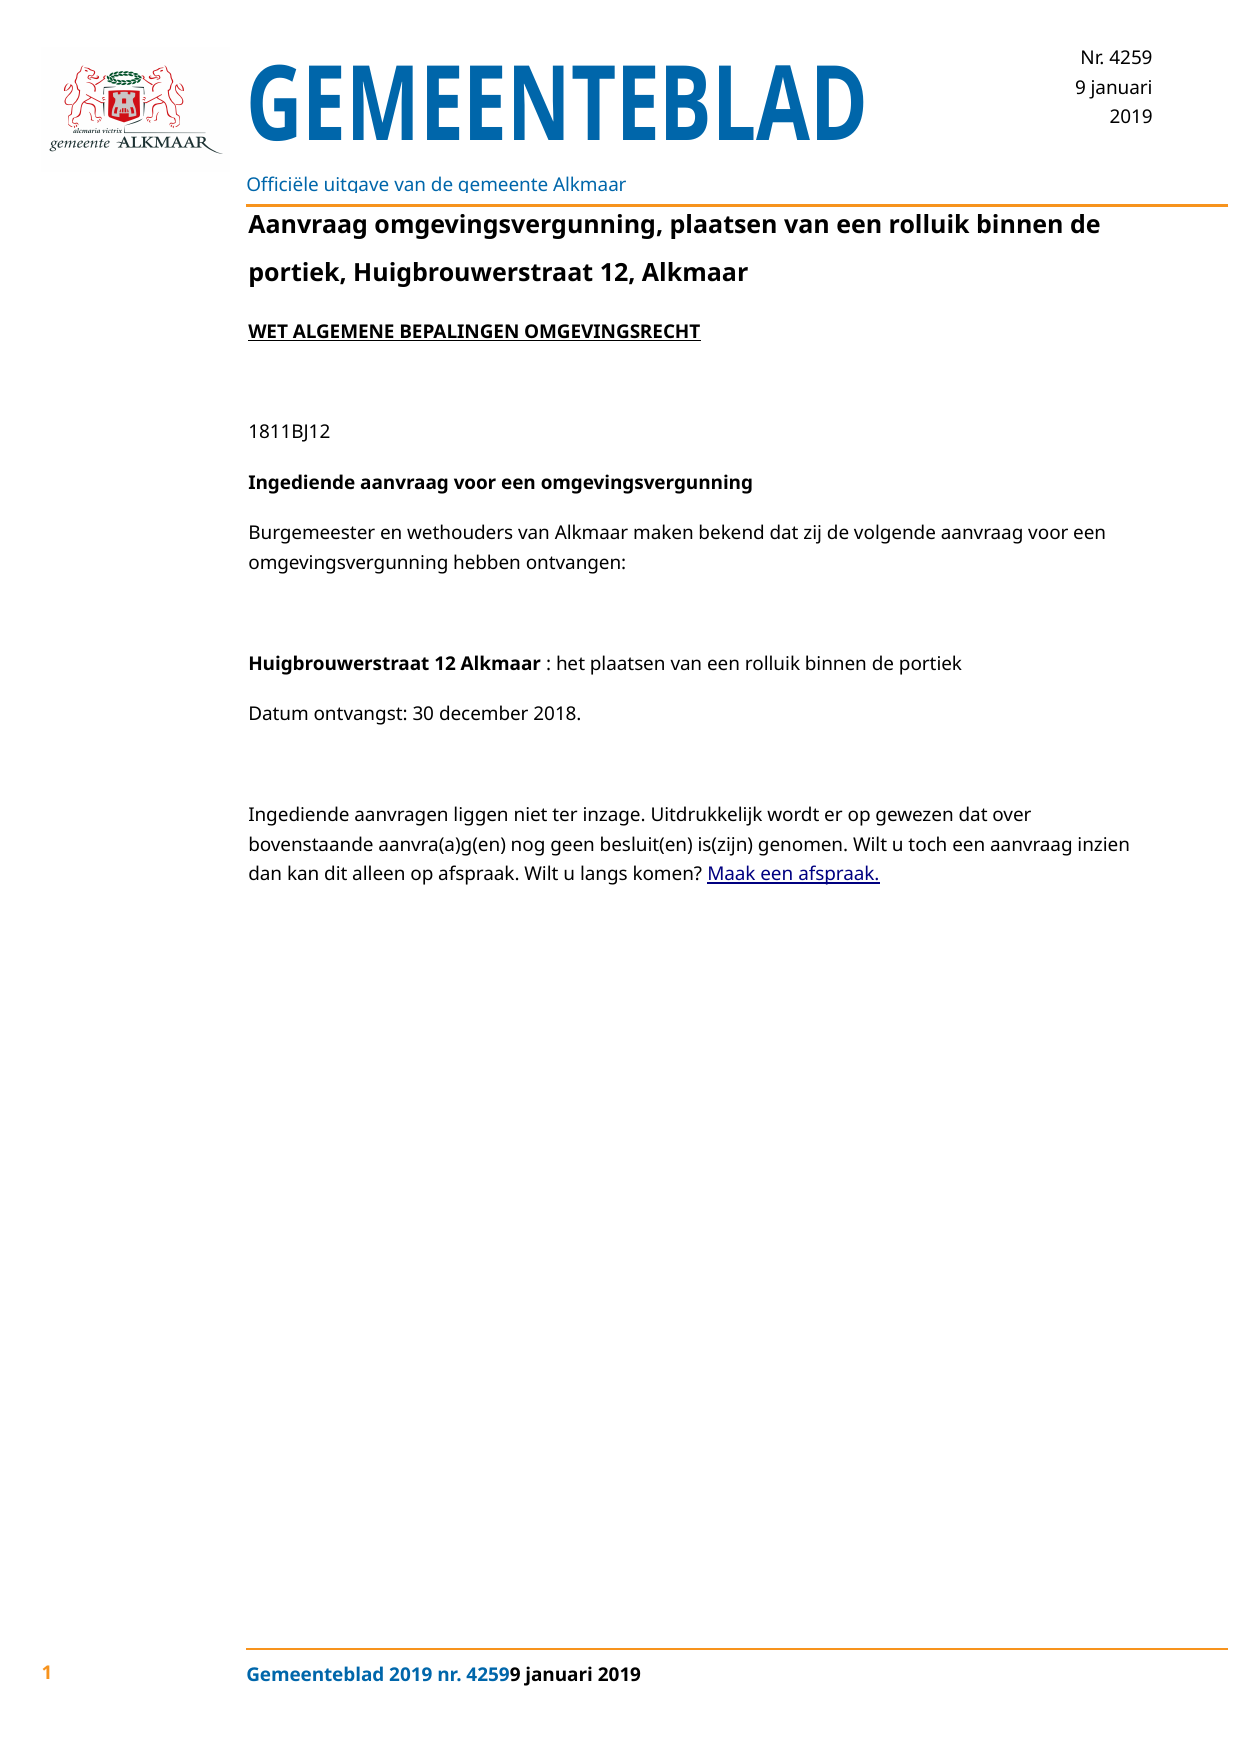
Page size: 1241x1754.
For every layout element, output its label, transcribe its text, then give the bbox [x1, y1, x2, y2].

text Burgemeester en wethouders van Alkmaar maken bekend dat zij de volgende aanvraag voor een omgevingsvergunning hebben ontvangen: [248, 519, 1152, 575]
text Huigbrouwerstraat 12 Alkmaar : het plaatsen van een rolluik binnen de portiek [248, 650, 1152, 676]
text Ingediende aanvragen liggen niet ter inzage. Uitdrukkelijk wordt er op gewezen dat over bovenstaande aanvra(a)g(en) nog geen besluit(en) is(zijn) genomen. Wilt u toch een aanvraag inzien dan kan dit alleen op afspraak. Wilt u langs komen? Maak een afspraak. [248, 801, 1152, 886]
text 1811BJ12 [248, 419, 1152, 444]
text WET ALGEMENE BEPALINGEN OMGEVINGSRECHT [248, 318, 1152, 344]
text Datum ontvangst: 30 december 2018. [248, 700, 1152, 726]
text Ingediende aanvraag voor een omgevingsvergunning [248, 469, 1152, 495]
text Aanvraag omgevingsvergunning, plaatsen van een rolluik binnen de portiek, Huigbrouwerstraat 12, Alkmaar [248, 207, 1152, 288]
picture [41, 47, 231, 172]
